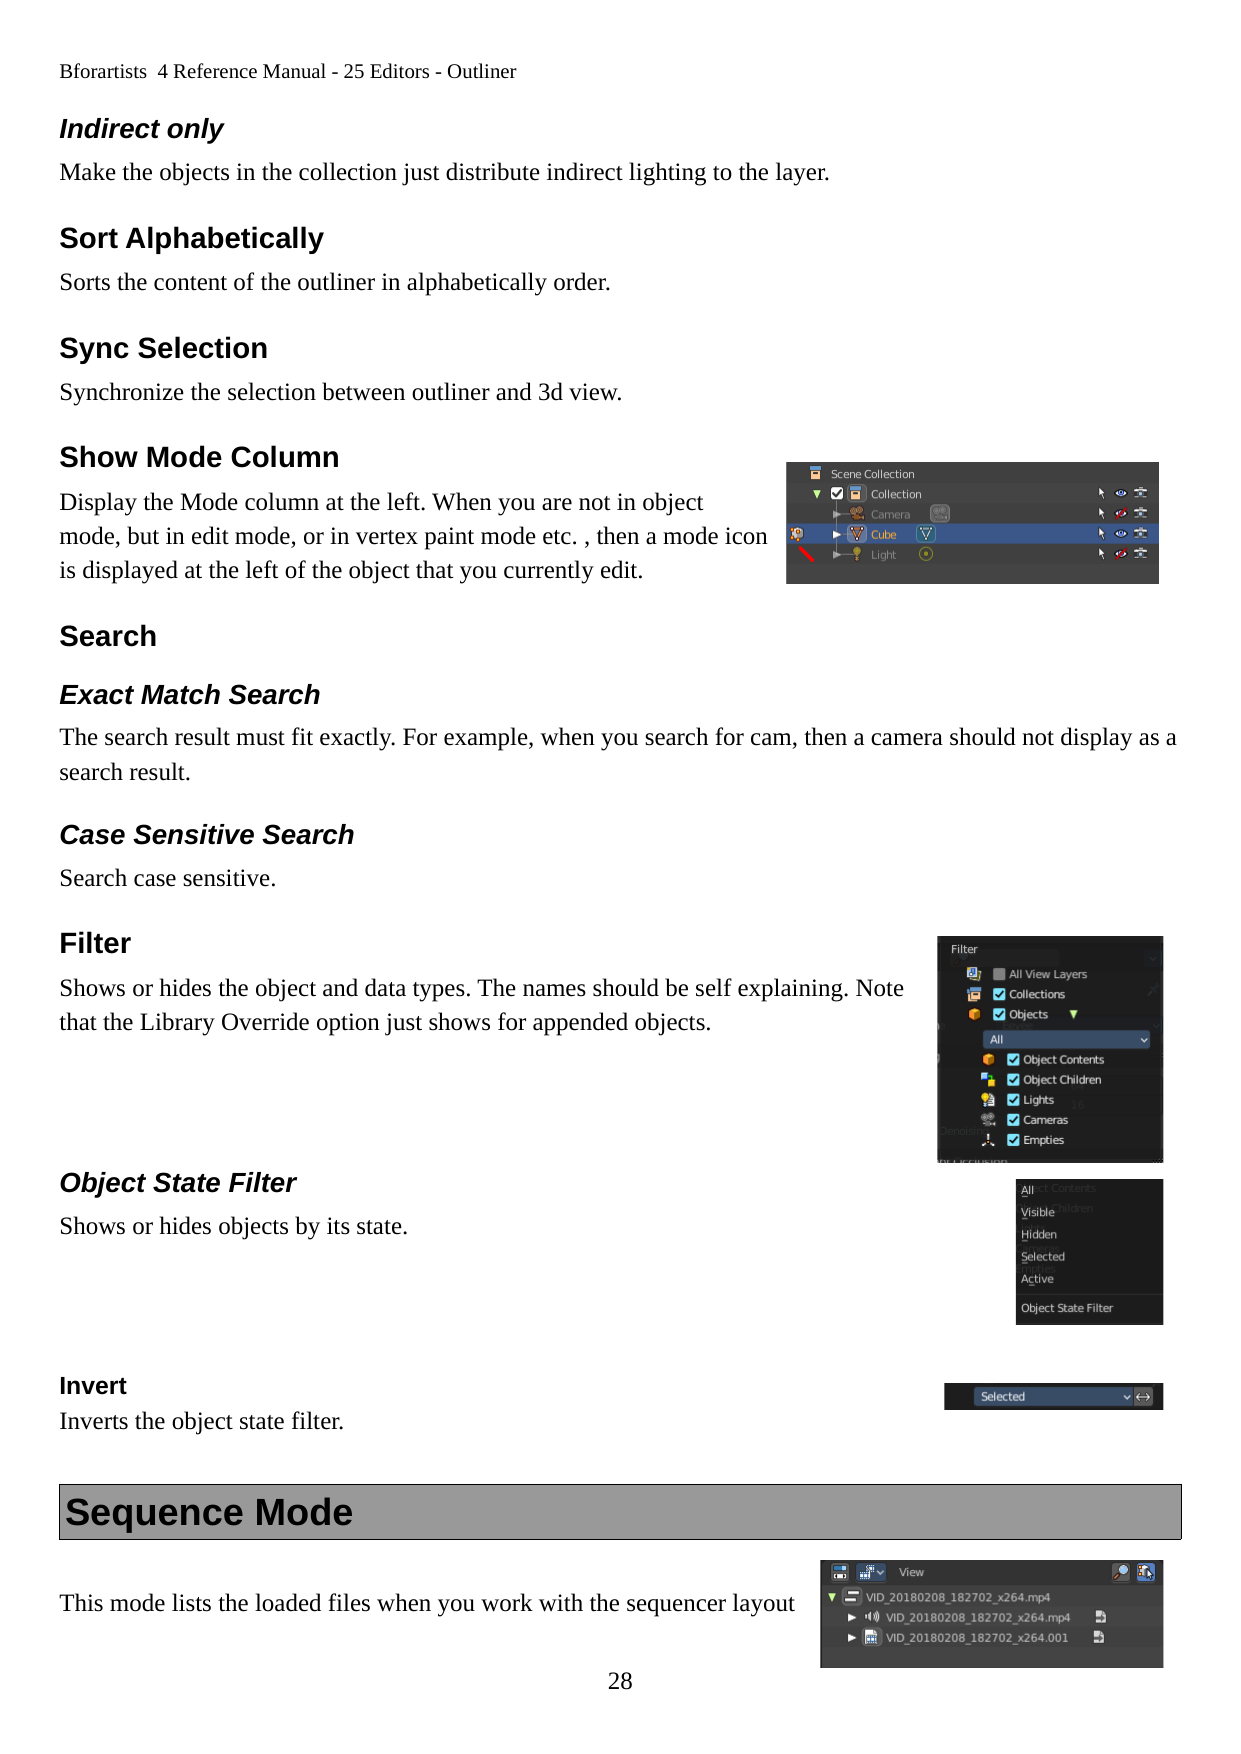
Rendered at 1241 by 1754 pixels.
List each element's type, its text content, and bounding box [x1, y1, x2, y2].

subtitle Search [59, 619, 1181, 653]
text Sorts the content of the outliner in alphabetically order. [59, 267, 1181, 296]
subtitle Sort Alphabetically [59, 221, 1181, 254]
text The search result must fit exactly. For example, when you search for cam, then a camera should not display as a search result. [59, 722, 1181, 786]
text Shows or hides objects by its state. [59, 1211, 1015, 1240]
text Shows or hides the object and data types. The names should be self explaining. Note that the Library Override option just shows for appended objects. [59, 973, 937, 1036]
subtitle Exact Match Search [59, 678, 1181, 710]
subtitle Invert [59, 1371, 1181, 1399]
picture [786, 462, 1159, 584]
text Inverts the object state filter. [59, 1406, 1181, 1434]
picture [944, 1383, 1164, 1410]
picture [820, 1560, 1164, 1668]
subtitle Show Mode Column [59, 440, 1181, 474]
subtitle Object State Filter [59, 1167, 1181, 1199]
subtitle Sync Selection [59, 331, 1181, 364]
text Search case sensitive. [59, 863, 1181, 892]
picture [1015, 1179, 1164, 1325]
picture [937, 936, 1164, 1163]
subtitle Case Sensitive Search [59, 818, 1181, 850]
subtitle Filter [59, 926, 1181, 960]
text Synchronize the selection between outliner and 3d view. [59, 377, 1181, 406]
subtitle Indirect only [59, 113, 1181, 144]
text This mode lists the loaded files when you work with the sequencer layout [59, 1588, 820, 1617]
text Make the objects in the collection just distribute indirect lighting to the layer. [59, 157, 1181, 186]
table_header Sequence Mode [60, 1485, 1181, 1539]
text Display the Mode column at the left. When you are not in object mode, but in edit mode, or in vertex paint mode etc. , then a mode icon is displayed at the left of the object that you currently edit. [59, 487, 786, 584]
